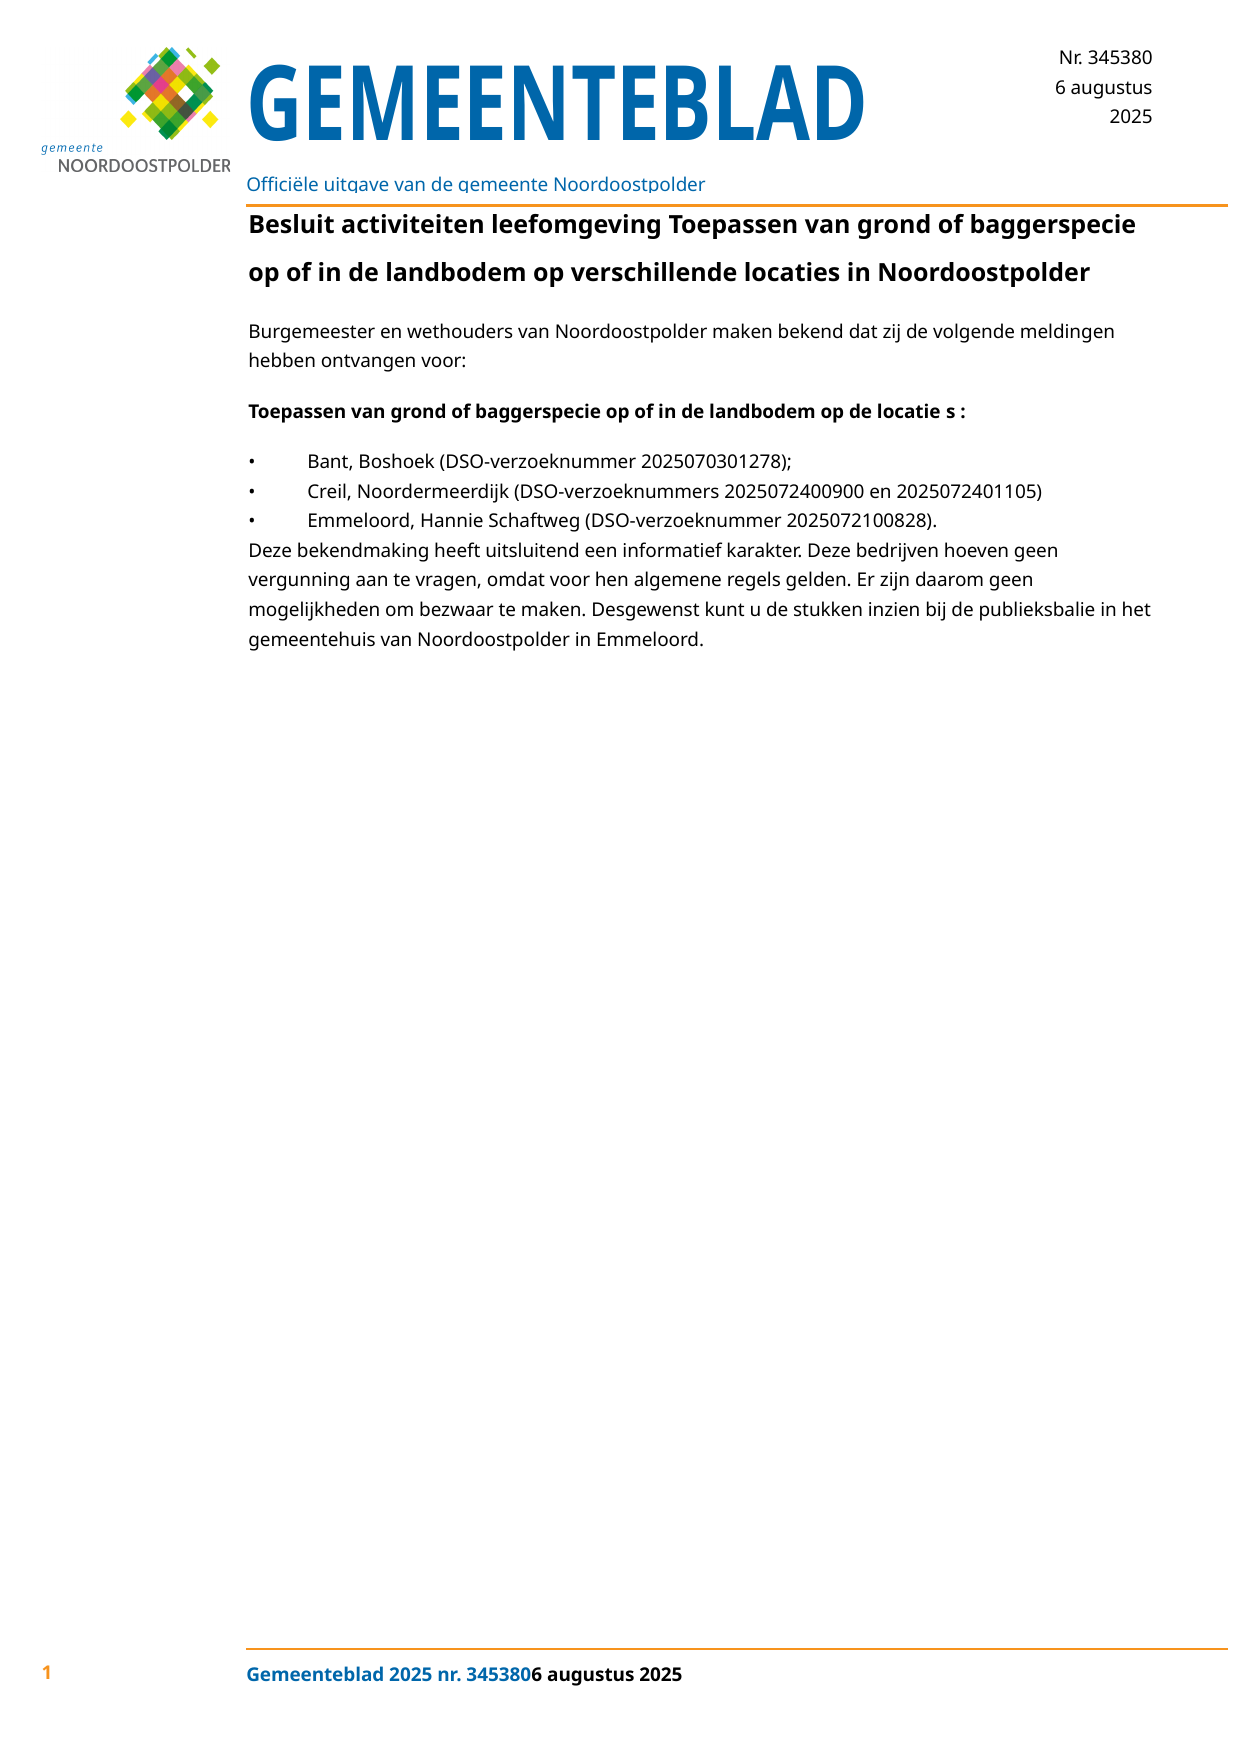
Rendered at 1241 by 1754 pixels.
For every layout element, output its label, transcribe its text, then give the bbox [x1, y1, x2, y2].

text Burgemeester en wethouders van Noordoostpolder maken bekend dat zij de volgende meldingen hebben ontvangen voor: [248, 318, 1152, 373]
text Toepassen van grond of baggerspecie op of in de landbodem op de locatie s : [248, 398, 1152, 424]
picture [41, 47, 231, 172]
list Bant, Boshoek (DSO-verzoeknummer 2025070301278); [248, 448, 1152, 474]
list Creil, Noordermeerdijk (DSO-verzoeknummers 2025072400900 en 2025072401105) [248, 478, 1152, 504]
text Deze bekendmaking heeft uitsluitend een informatief karakter. Deze bedrijven hoeven geen vergunning aan te vragen, omdat voor hen algemene regels gelden. Er zijn daarom geen mogelijkheden om bezwaar te maken. Desgewenst kunt u de stukken inzien bij de publieksbalie in het gemeentehuis van Noordoostpolder in Emmeloord. [248, 537, 1152, 652]
list Emmeloord, Hannie Schaftweg (DSO-verzoeknummer 2025072100828). [248, 507, 1152, 533]
text Besluit activiteiten leefomgeving Toepassen van grond of baggerspecie op of in de landbodem op verschillende locaties in Noordoostpolder [248, 207, 1152, 288]
